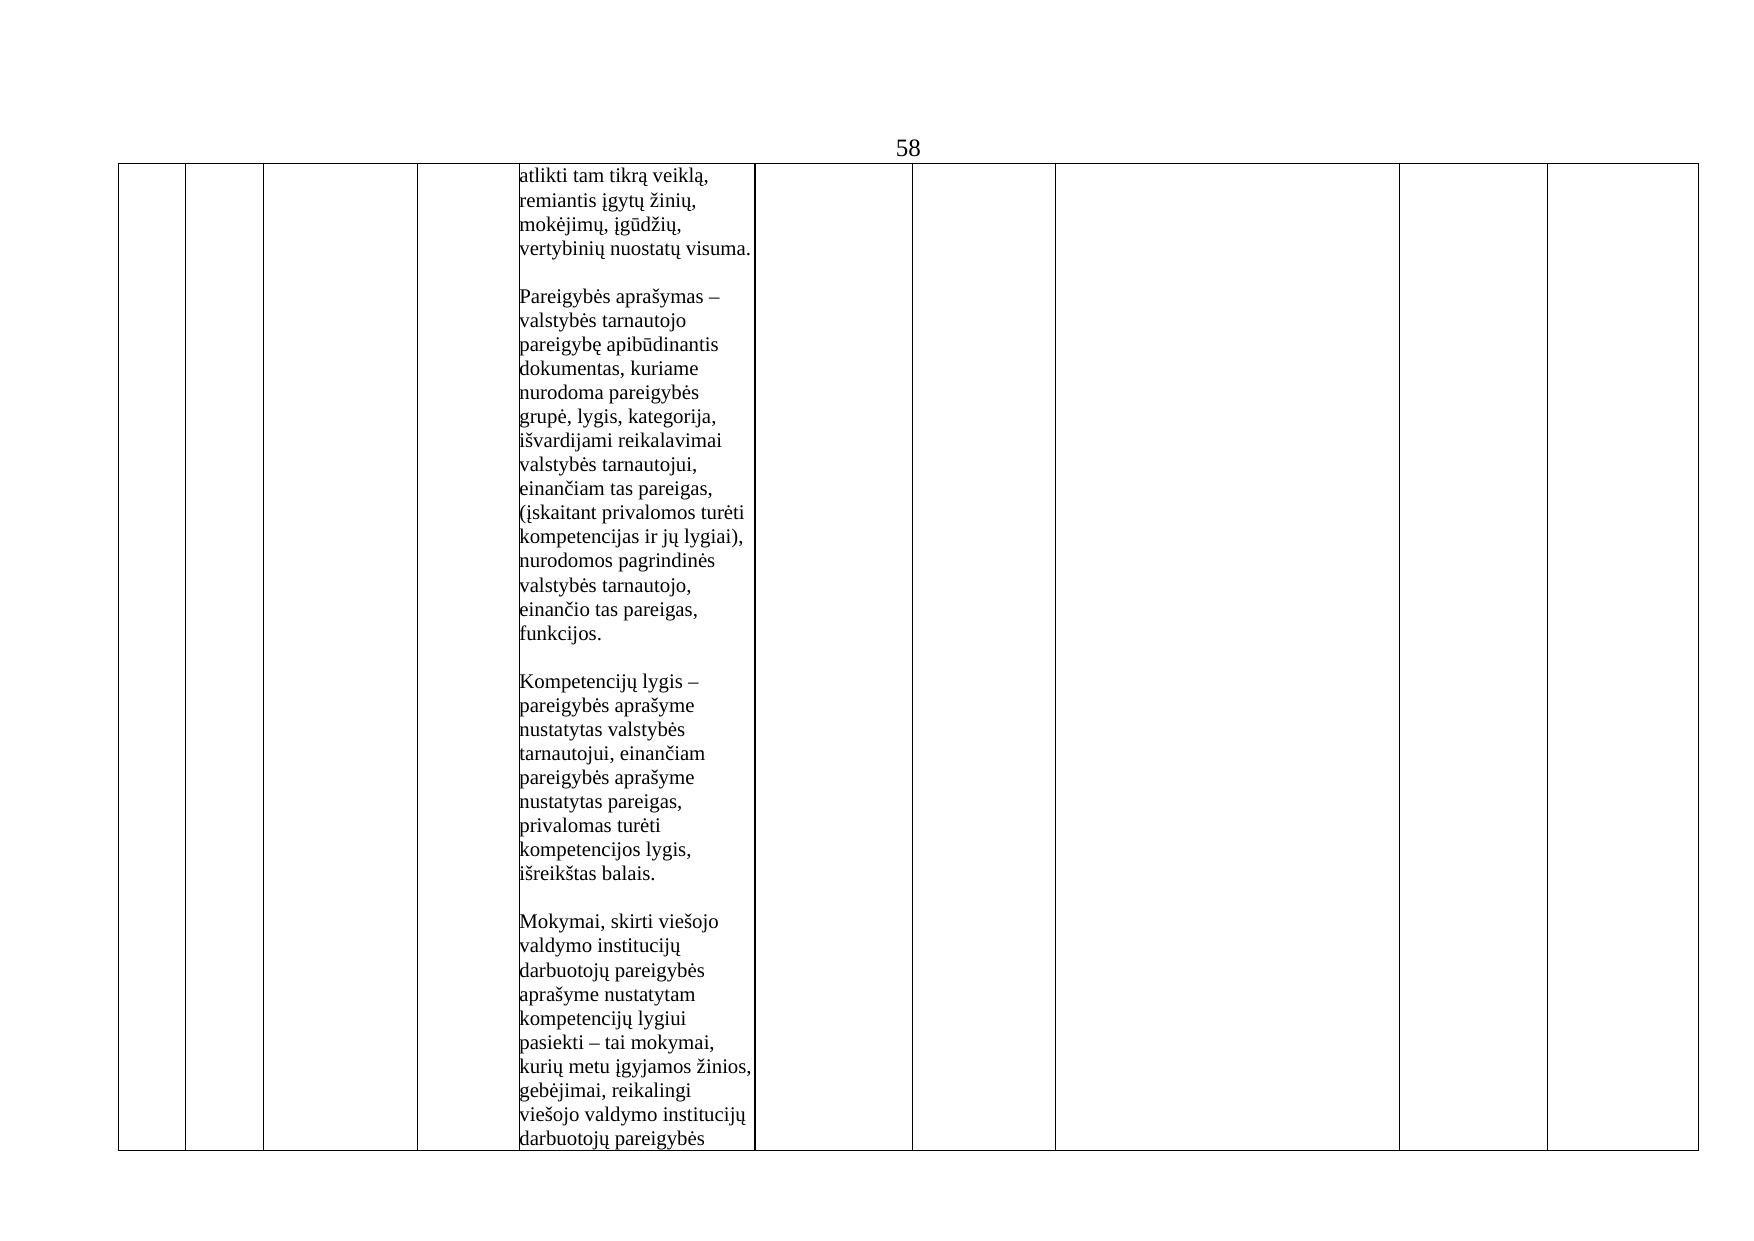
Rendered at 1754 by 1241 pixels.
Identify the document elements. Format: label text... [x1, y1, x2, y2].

table_cell [1056, 164, 1399, 1150]
table_cell [418, 164, 519, 1150]
table_cell [1400, 164, 1547, 1150]
table_cell [119, 164, 185, 1150]
table_cell [186, 164, 263, 1150]
table_cell [1548, 164, 1698, 1150]
table_cell [756, 164, 912, 1150]
table_cell [264, 164, 417, 1150]
table_cell [913, 164, 1055, 1150]
table_cell atlikti tam tikrą veiklą, remiantis įgytų žinių, mokėjimų, įgūdžių, vertybinių nuostatų visuma. Pareigybės aprašymas – valstybės tarnautojo pareigybę apibūdinantis dokumentas, kuriame nurodoma pareigybės grupė, lygis, kategorija, išvardijami reikalavimai valstybės tarnautojui, einančiam tas pareigas, (įskaitant privalomos turėti kompetencijas ir jų lygiai), nurodomos pagrindinės valstybės tarnautojo, einančio tas pareigas, funkcijos. Kompetencijų lygis – pareigybės aprašyme nustatytas valstybės tarnautojui, einančiam pareigybės aprašyme nustatytas pareigas, privalomas turėti kompetencijos lygis, išreikštas balais. Mokymai, skirti viešojo valdymo institucijų darbuotojų pareigybės aprašyme nustatytam kompetencijų lygiui pasiekti – tai mokymai, kurių metu įgyjamos žinios, gebėjimai, reikalingi viešojo valdymo institucijų darbuotojų pareigybės [520, 164, 754, 1150]
